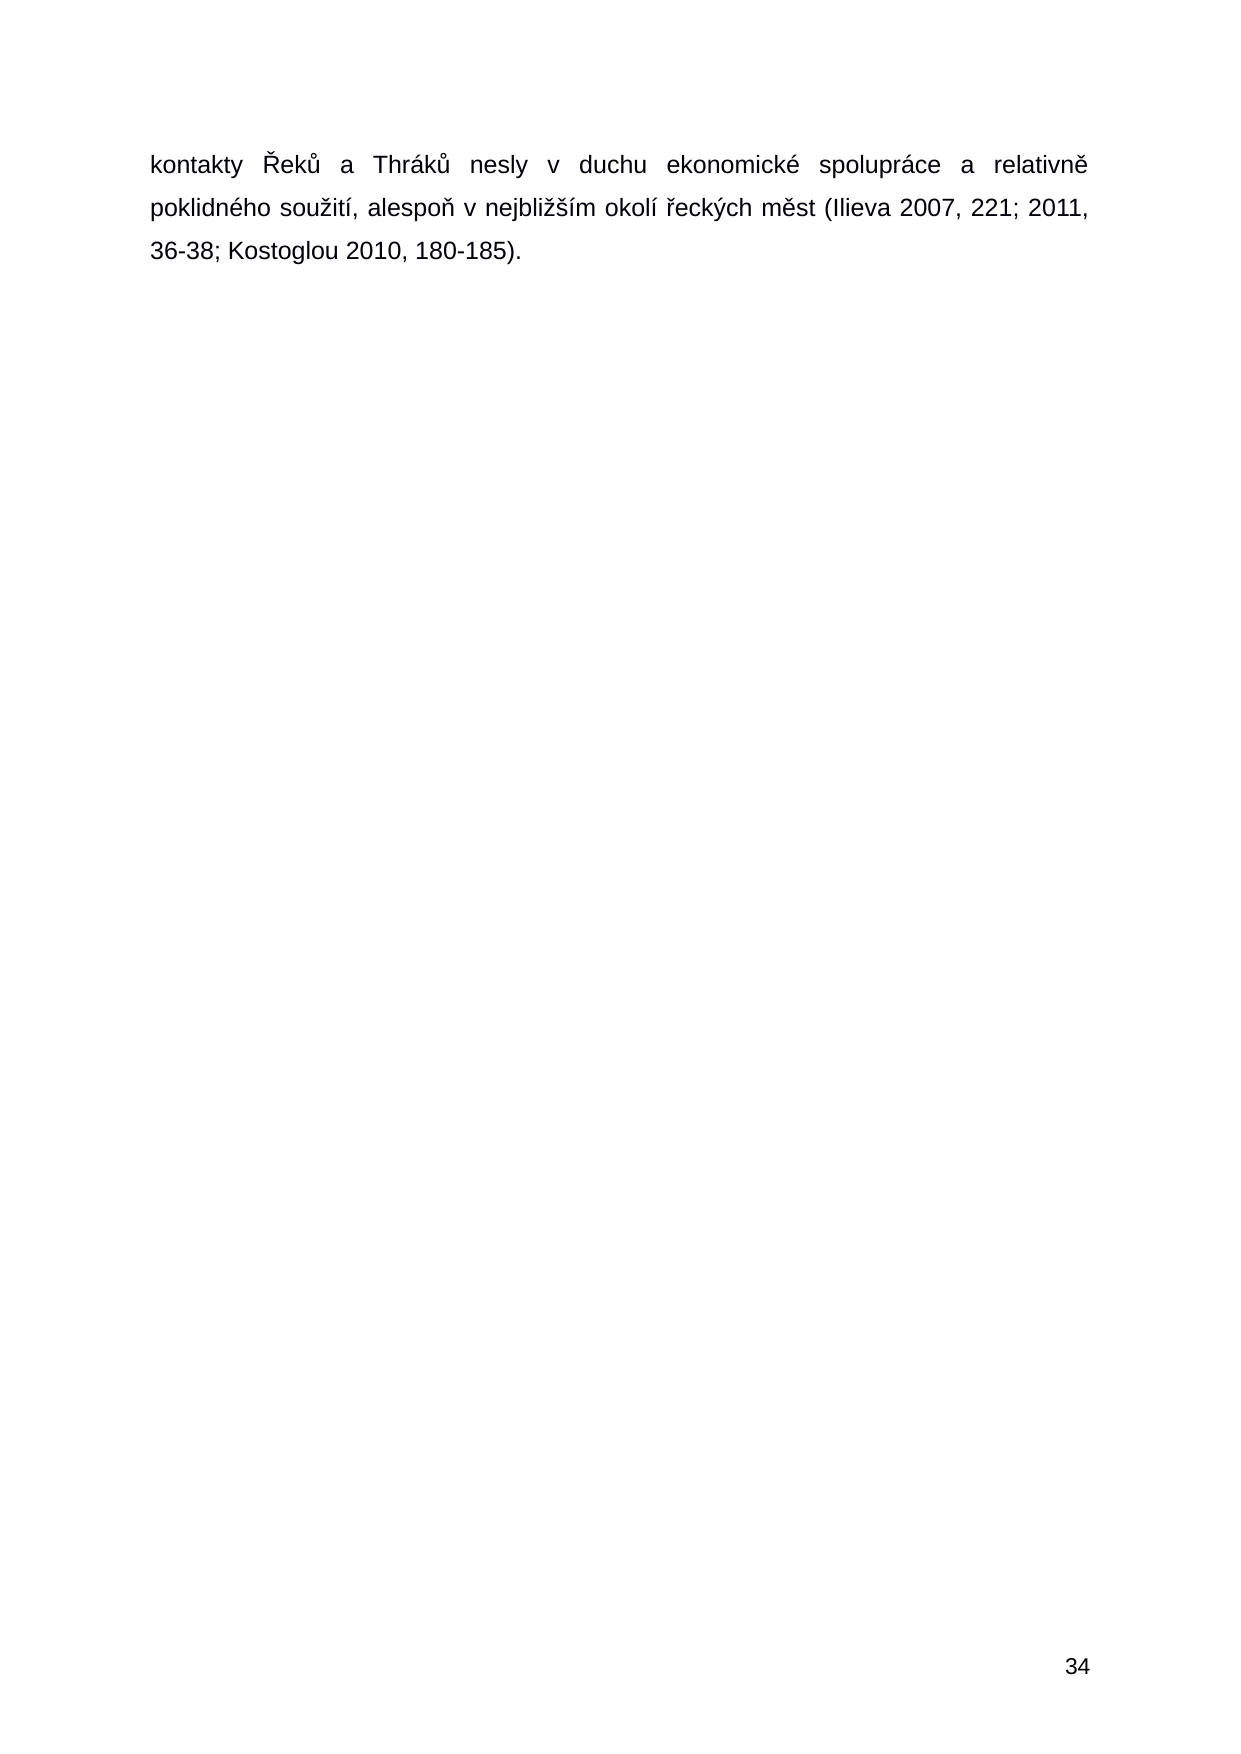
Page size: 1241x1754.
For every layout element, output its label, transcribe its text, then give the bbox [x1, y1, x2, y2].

text kontakty Řeků a Thráků nesly v duchu ekonomické spolupráce a relativně poklidného soužití, alespoň v nejbližším okolí řeckých měst (Ilieva 2007, 221; 2011, 36-38; Kostoglou 2010, 180-185). [150, 150, 1090, 265]
